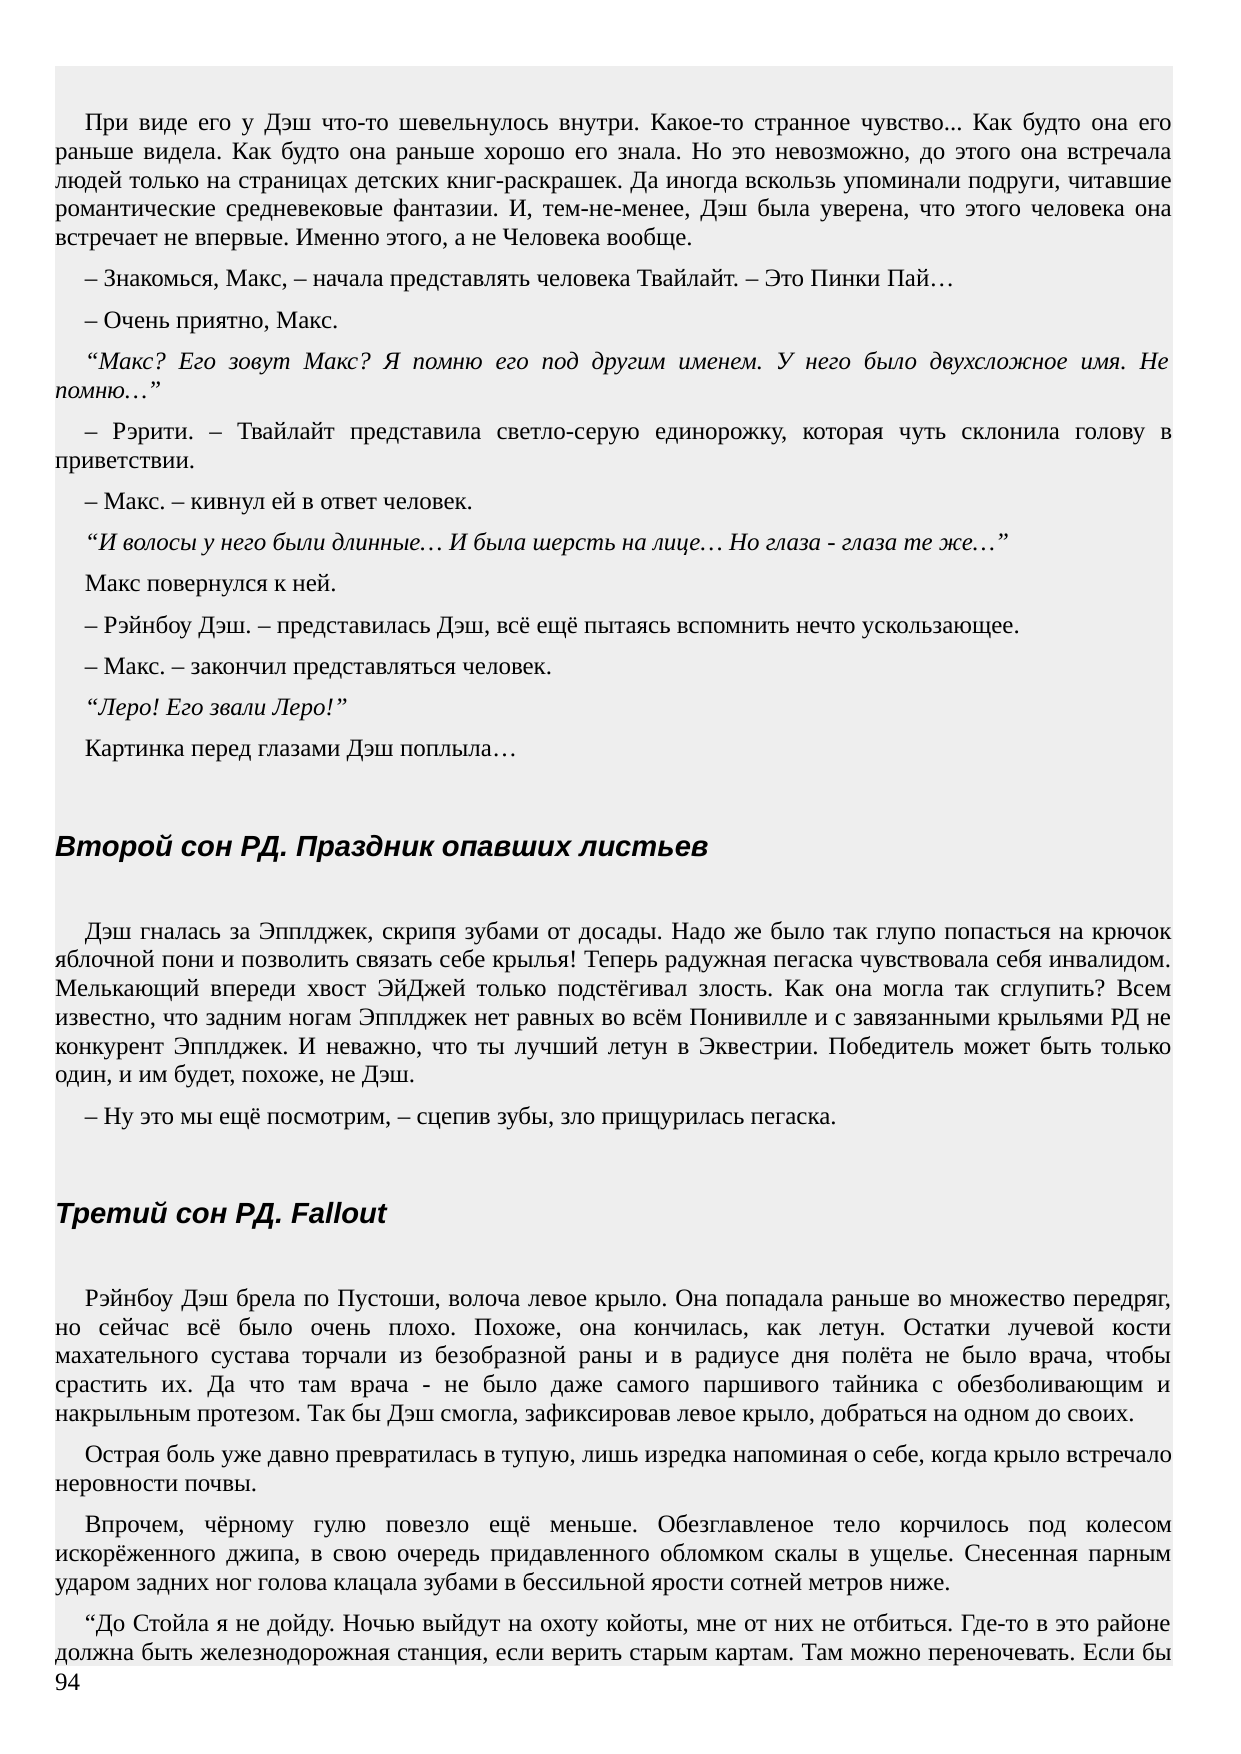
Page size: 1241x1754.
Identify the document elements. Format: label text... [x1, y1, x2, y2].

text Впрочем, чёрному гулю повезло ещё меньше. Обезглавленое тело корчилось под колесом искорёженного джипа, в свою очередь придавленного обломком скалы в ущелье. Снесенная парным ударом задних ног голова клацала зубами в бессильной ярости сотней метров ниже. [55, 1509, 1173, 1596]
text – Ну это мы ещё посмотрим, – сцепив зубы, зло прищурилась пегаска. [55, 1101, 1173, 1129]
text “Леро! Его звали Леро!” [55, 692, 1173, 721]
text – Рэрити. – Твайлайт представила светло-серую единорожку, которая чуть склонила голову в приветствии. [55, 416, 1173, 473]
text При виде его у Дэш что-то шевельнулось внутри. Какое-то странное чувство... Как будто она его раньше видела. Как будто она раньше хорошо его знала. Но это невозможно, до этого она встречала людей только на страницах детских книг-раскрашек. Да иногда вскользь упоминали подруги, читавшие романтические средневековые фантазии. И, тем-не-менее, Дэш была уверена, что этого человека она встречает не впервые. Именно этого, а не Человека вообще. [55, 107, 1173, 251]
text – Макс. – кивнул ей в ответ человек. [55, 486, 1173, 515]
text “И волосы у него были длинные… И была шерсть на лице… Но глаза - глаза те же…” [55, 527, 1173, 556]
text “До Стойла я не дойду. Ночью выйдут на охоту койоты, мне от них не отбиться. Где-то в это районе должна быть железнодорожная станция, если верить старым картам. Там можно переночевать. Если бы [55, 1608, 1173, 1666]
text – Макс. – закончил представляться человек. [55, 651, 1173, 680]
subtitle Второй сон РД. Праздник опавших листьев [55, 828, 1173, 862]
text – Знакомься, Макс, – начала представлять человека Твайлайт. – Это Пинки Пай… [55, 263, 1173, 292]
text Макс повернулся к ней. [55, 568, 1173, 597]
text Дэш гналась за Эпплджек, скрипя зубами от досады. Надо же было так глупо попасться на крючок яблочной пони и позволить связать себе крылья! Теперь радужная пегаска чувствовала себя инвалидом. Мелькающий впереди хвост ЭйДжей только подстёгивал злость. Как она могла так сглупить? Всем известно, что задним ногам Эпплджек нет равных во всём Понивилле и с завязанными крыльями РД не конкурент Эпплджек. И неважно, что ты лучший летун в Эквестрии. Победитель может быть только один, и им будет, похоже, не Дэш. [55, 916, 1173, 1088]
text Картинка перед глазами Дэш поплыла… [55, 733, 1173, 762]
subtitle Третий сон РД. Fallout [55, 1196, 1173, 1229]
text – Очень приятно, Макс. [55, 305, 1173, 333]
text “Макс? Его зовут Макс? Я помню его под другим именем. У него было двухсложное имя. Не помню…” [55, 346, 1173, 403]
text Рэйнбоу Дэш брела по Пустоши, волоча левое крыло. Она попадала раньше во множество передряг, но сейчас всё было очень плохо. Похоже, она кончилась, как летун. Остатки лучевой кости махательного сустава торчали из безобразной раны и в радиусе дня полёта не было врача, чтобы срастить их. Да что там врача - не было даже самого паршивого тайника с обезболивающим и накрыльным протезом. Так бы Дэш смогла, зафиксировав левое крыло, добраться на одном до своих. [55, 1283, 1173, 1427]
text Острая боль уже давно превратилась в тупую, лишь изредка напоминая о себе, когда крыло встречало неровности почвы. [55, 1439, 1173, 1497]
text – Рэйнбоу Дэш. – представилась Дэш, всё ещё пытаясь вспомнить нечто ускользающее. [55, 610, 1173, 638]
